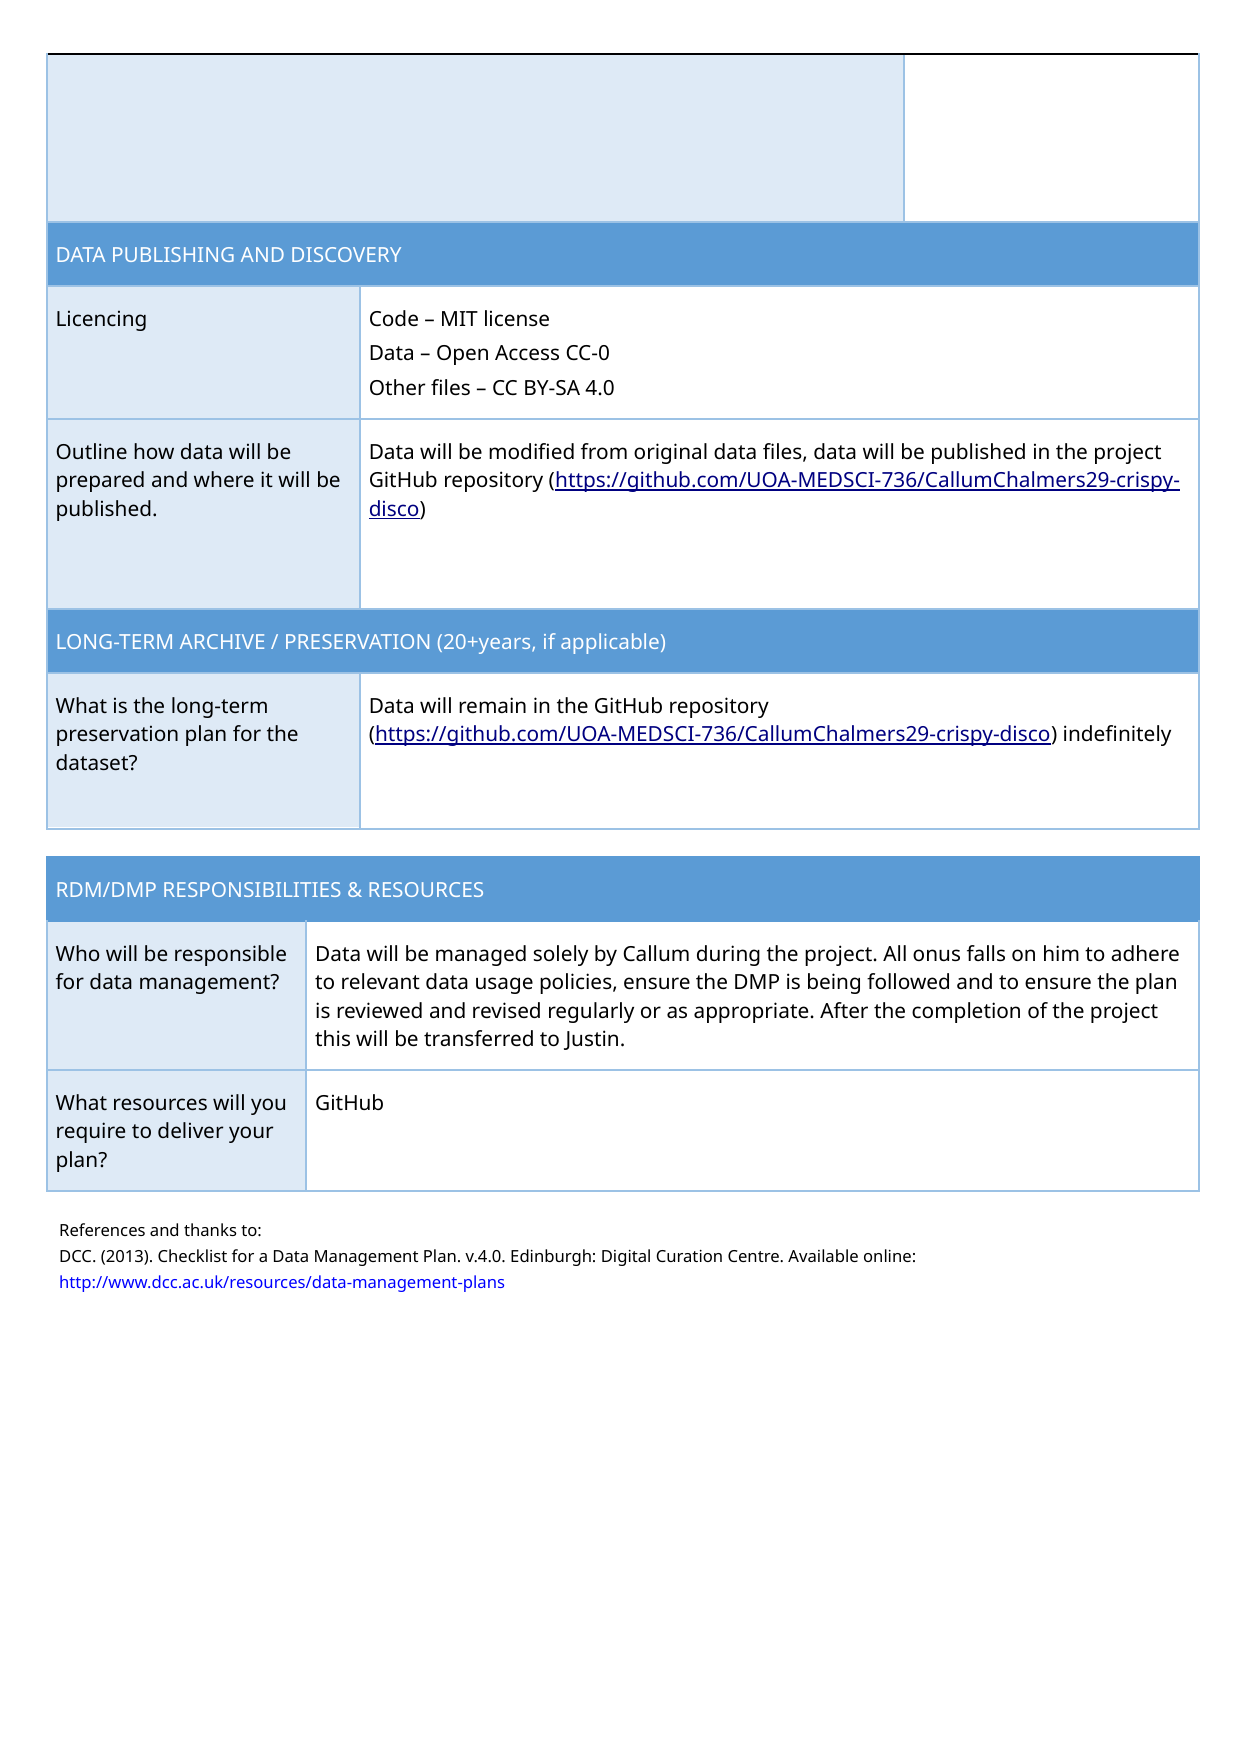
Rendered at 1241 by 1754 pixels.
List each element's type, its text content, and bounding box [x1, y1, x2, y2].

table_cell Who will be responsible for data management? [48, 922, 305, 1069]
table_cell LONG-TERM ARCHIVE / PRESERVATION (20+years, if applicable) [48, 610, 1198, 672]
table_cell [905, 55, 1198, 221]
text References and thanks to: [59, 1219, 1211, 1241]
table_cell What is the long-term preservation plan for the dataset? [48, 674, 359, 827]
table_cell [48, 55, 903, 221]
table_cell Code – MIT license Data – Open Access CC-0 Other files – CC BY-SA 4.0 [361, 287, 1198, 418]
table_cell DATA PUBLISHING AND DISCOVERY [48, 223, 1198, 285]
table_cell GitHub [307, 1071, 1198, 1190]
table_cell Data will remain in the GitHub repository (https://github.com/UOA-MEDSCI-736/CallumChalmers29-crispy-disco) indefinitely [361, 674, 1198, 827]
table_cell Data will be modified from original data files, data will be published in the project GitHub repository (https://github.com/UOA-MEDSCI-736/CallumChalmers29-crispy-disco) [361, 420, 1198, 608]
table_cell What resources will you require to deliver your plan? [48, 1071, 305, 1190]
table_header RDM/DMP RESPONSIBILITIES & RESOURCES [48, 858, 1198, 920]
table_cell Data will be managed solely by Callum during the project. All onus falls on him to adhere to relevant data usage policies, ensure the DMP is being followed and to ensure the plan is reviewed and revised regularly or as appropriate. After the completion of the project this will be transferred to Justin. [307, 922, 1198, 1069]
table_cell Outline how data will be prepared and where it will be published. [48, 420, 359, 608]
text DCC. (2013). Checklist for a Data Management Plan. v.4.0. Edinburgh: Digital Curation Centre. Available online: http://www.dcc.ac.uk/resources/data-management-plans [59, 1245, 1211, 1293]
table_cell Licencing [48, 287, 359, 418]
